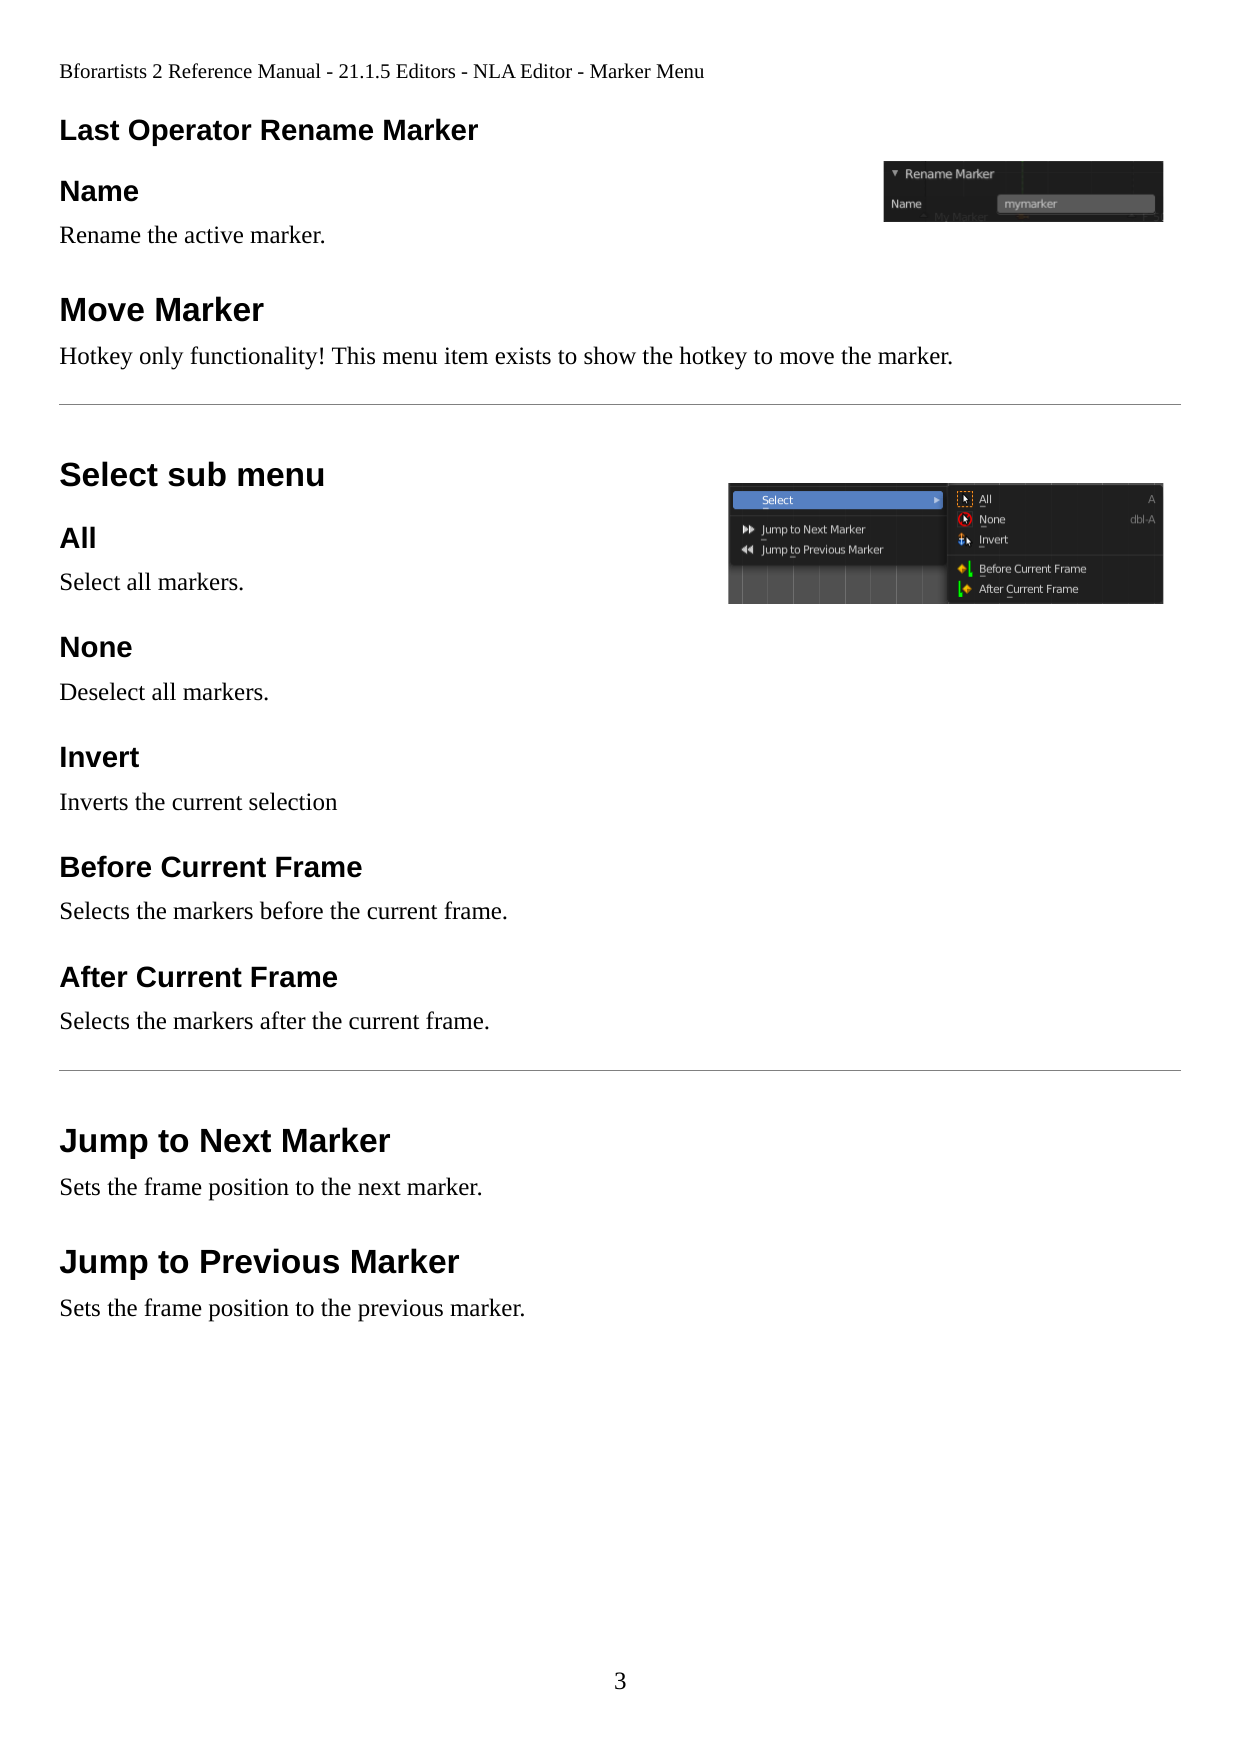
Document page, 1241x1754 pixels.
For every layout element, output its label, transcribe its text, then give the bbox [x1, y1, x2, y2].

subtitle Select sub menu [59, 455, 1181, 493]
text Sets the frame position to the next marker. [59, 1172, 1181, 1200]
picture [728, 483, 1164, 604]
text Selects the markers after the current frame. [59, 1006, 1181, 1035]
text Select all markers. [59, 567, 728, 596]
subtitle Before Current Frame [59, 850, 1181, 884]
subtitle None [59, 630, 1181, 664]
subtitle Invert [59, 740, 1181, 774]
subtitle [1164, 173, 1181, 207]
text Inverts the current selection [59, 787, 1181, 815]
subtitle Jump to Next Marker [59, 1120, 1181, 1159]
text [1164, 567, 1181, 596]
text Rename the active marker. [59, 220, 1181, 248]
subtitle Jump to Previous Marker [59, 1241, 1181, 1280]
text Selects the markers before the current frame. [59, 896, 1181, 925]
subtitle Name [59, 173, 883, 207]
text Hotkey only functionality! This menu item exists to show the hotkey to move the marker. [59, 341, 1181, 369]
subtitle All [59, 521, 728, 554]
subtitle Last Operator Rename Marker [59, 113, 1181, 146]
subtitle [1164, 521, 1181, 554]
text Sets the frame position to the previous marker. [59, 1293, 1181, 1321]
subtitle After Current Frame [59, 960, 1181, 994]
picture [883, 161, 1164, 222]
subtitle Move Marker [59, 289, 1181, 328]
text Deselect all markers. [59, 677, 1181, 705]
